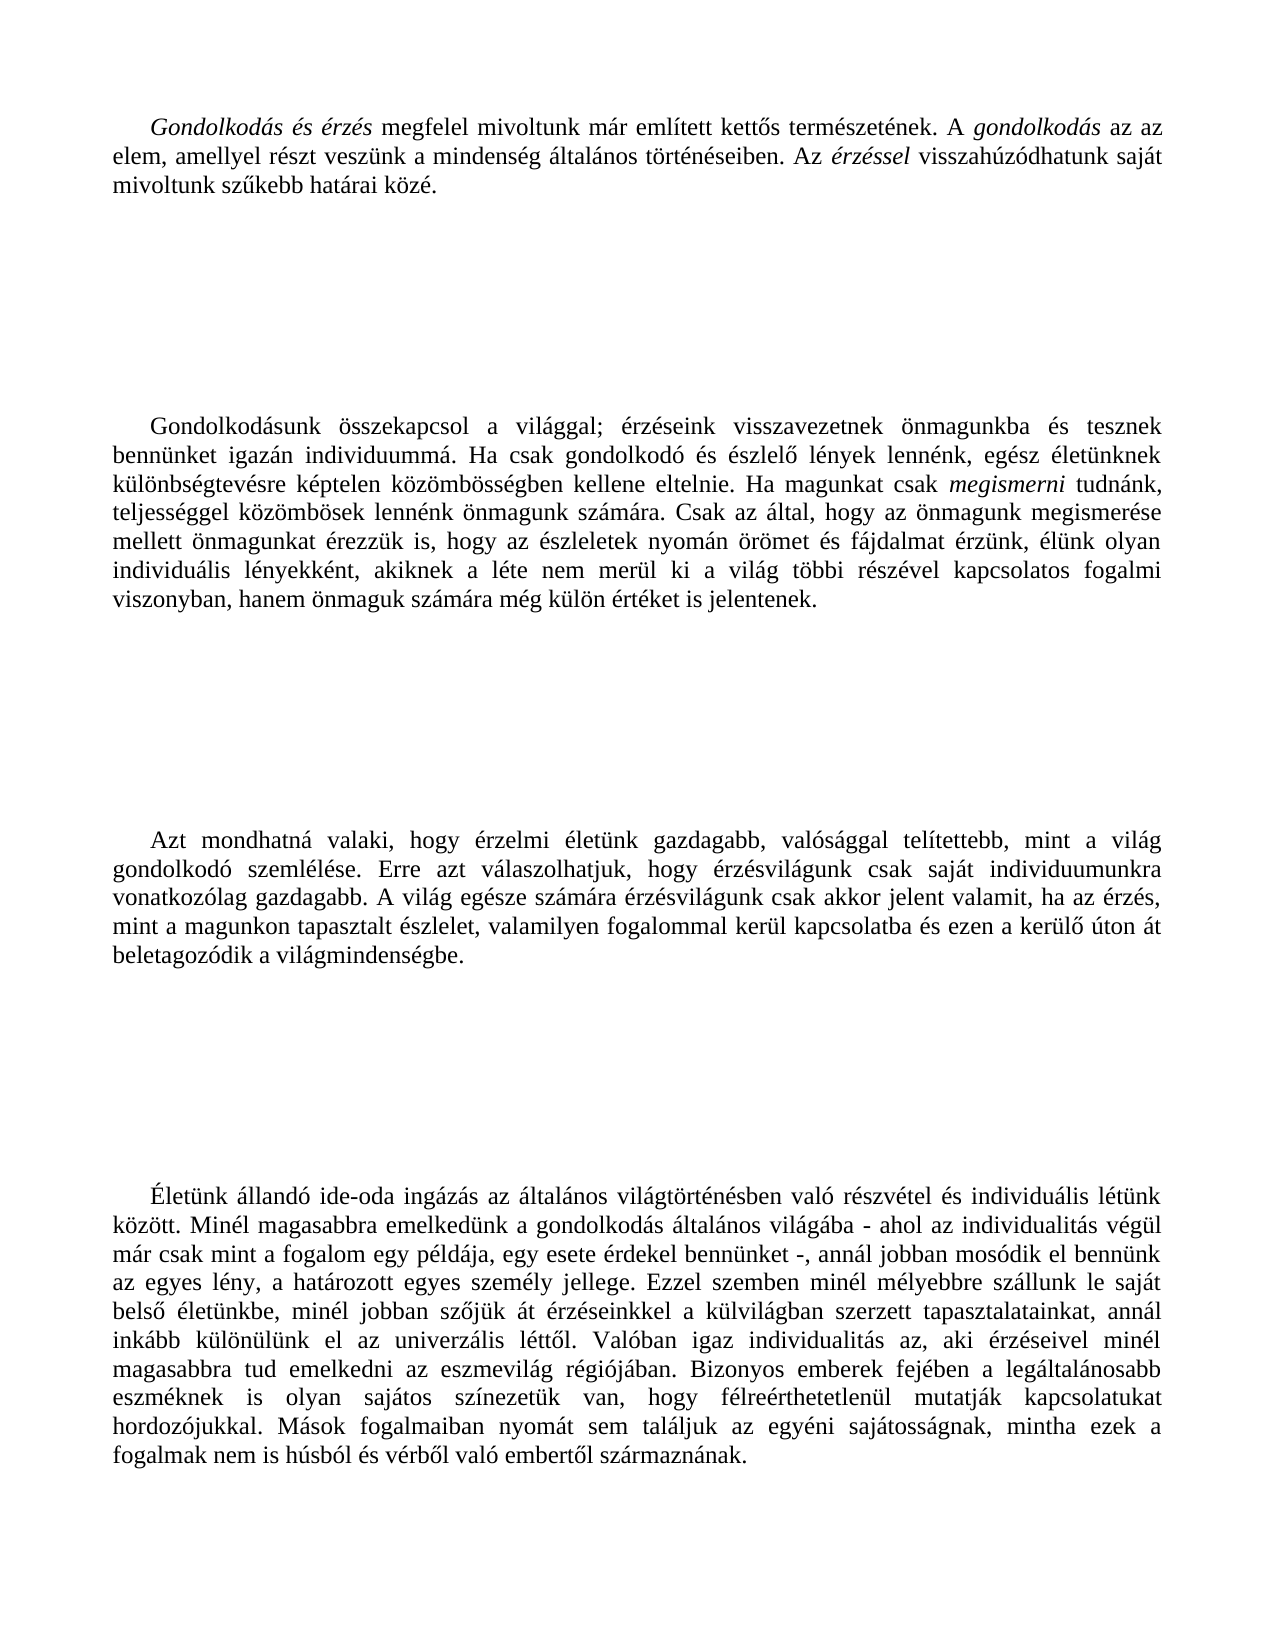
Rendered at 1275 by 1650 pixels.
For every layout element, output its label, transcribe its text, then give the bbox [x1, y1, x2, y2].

text Azt mondhatná valaki, hogy érzelmi életünk gazdagabb, valósággal telítettebb, mint a világ gondolkodó szemlélése. Erre azt válaszolhatjuk, hogy érzésvilágunk csak saját individuumunkra vonatkozólag gazdagabb. A világ egésze számára érzésvilágunk csak akkor jelent valamit, ha az érzés, mint a magunkon tapasztalt észlelet, valamilyen fogalommal kerül kapcsolatba és ezen a kerülő úton át beletagozódik a világmindenségbe. [112, 825, 1162, 969]
text Gondolkodás és érzés megfelel mivoltunk már említett kettős természetének. A gondolkodás az az elem, amellyel részt veszünk a mindenség általános történéseiben. Az érzéssel visszahúzódhatunk saját mivoltunk szűkebb határai közé. [112, 112, 1162, 199]
text Gondolkodásunk összekapcsol a világgal; érzéseink visszavezetnek önmagunkba és tesznek bennünket igazán individuummá. Ha csak gondolkodó és észlelő lények lennénk, egész életünknek különbségtevésre képtelen közömbösségben kellene eltelnie. Ha magunkat csak megismerni tudnánk, teljességgel közömbösek lennénk önmagunk számára. Csak az által, hogy az önmagunk megismerése mellett önmagunkat érezzük is, hogy az észleletek nyomán örömet és fájdalmat érzünk, élünk olyan individuális lényekként, akiknek a léte nem merül ki a világ többi részével kapcsolatos fogalmi viszonyban, hanem önmaguk számára még külön értéket is jelentenek. [112, 411, 1162, 612]
text Életünk állandó ide-oda ingázás az általános világtörténésben való részvétel és individuális létünk között. Minél magasabbra emelkedünk a gondolkodás általános világába - ahol az individualitás végül már csak mint a fogalom egy példája, egy esete érdekel bennünket -, annál jobban mosódik el bennünk az egyes lény, a határozott egyes személy jellege. Ezzel szemben minél mélyebbre szállunk le saját belső életünkbe, minél jobban szőjük át érzéseinkkel a külvilágban szerzett tapasztalatainkat, annál inkább különülünk el az univerzális léttől. Valóban igaz individualitás az, aki érzéseivel minél magasabbra tud emelkedni az eszmevilág régiójában. Bizonyos emberek fejében a legáltalánosabb eszméknek is olyan sajátos színezetük van, hogy félreérthetetlenül mutatják kapcsolatukat hordozójukkal. Mások fogalmaiban nyomát sem találjuk az egyéni sajátosságnak, mintha ezek a fogalmak nem is húsból és vérből való embertől származnának. [112, 1181, 1162, 1469]
